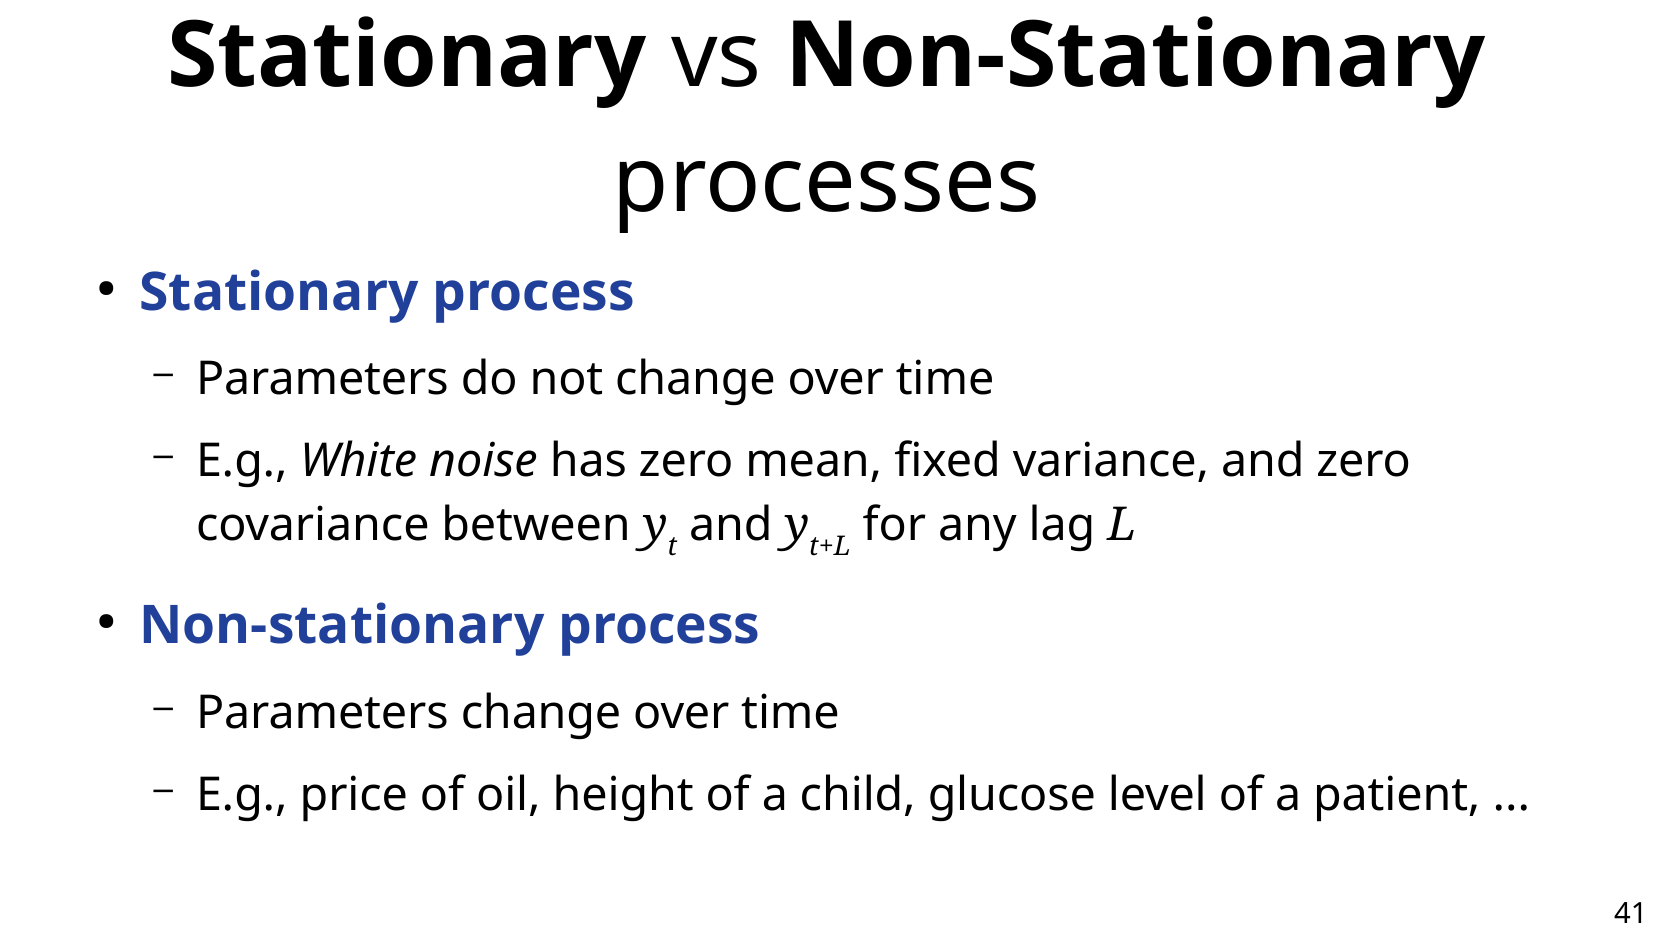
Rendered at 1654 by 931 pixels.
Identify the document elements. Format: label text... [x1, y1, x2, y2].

title Stationary vs Non-Stationary processes [82, 1, 1571, 226]
list Stationary process Parameters do not change over time E.g., White noise has zero mean, fixed variance, and zero covariance between yt and yt+L for any lag L Non-stationary process Parameters change over time E.g., price of oil, height of a child, glucose level of a patient, ... [82, 253, 1571, 873]
